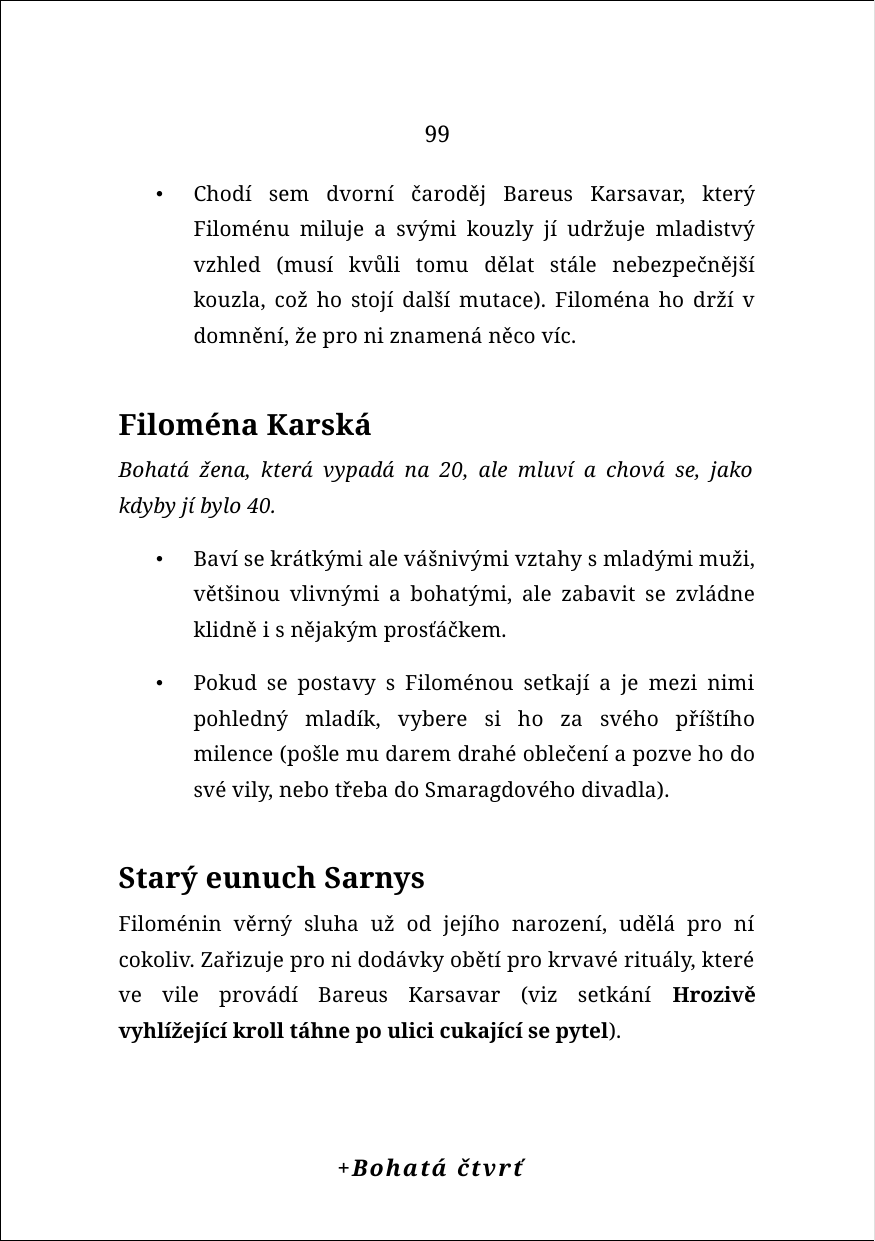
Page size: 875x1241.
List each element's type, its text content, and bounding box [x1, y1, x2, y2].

text Filoménin věrný sluha už od jejího narození, udělá pro ní cokoliv. Zařizuje pro ni dodávky obětí pro krvavé rituály, které ve vile provádí Bareus Karsavar (viz setkání Hrozivě vyhlížející kroll táhne po ulici cukající se pytel). [118, 909, 756, 1044]
list Baví se krátkými ale vášnivými vztahy s mladými muži, většinou vlivnými a bohatými, ale zabavit se zvládne klidně i s nějakým prosťáčkem. [156, 544, 756, 643]
text Bohatá žena, která vypadá na 20, ale mluví a chová se, jako kdyby jí bylo 40. [118, 455, 756, 519]
list Pokud se postavy s Filoménou setkají a je mezi nimi pohledný mladík, vybere si ho za svého příštího milence (pošle mu darem drahé oblečení a pozve ho do své vily, nebo třeba do Smaragdového divadla). [156, 668, 756, 803]
list Chodí sem dvorní čaroděj Bareus Karsavar, který Filoménu miluje a svými kouzly jí udržuje mladistvý vzhled (musí kvůli tomu dělat stále nebezpečnější kouzla, což ho stojí další mutace). Filoména ho drží v domnění, že pro ni znamená něco víc. [156, 179, 756, 349]
subtitle Filoména Karská [118, 404, 756, 443]
subtitle Starý eunuch Sarnys [118, 858, 756, 897]
